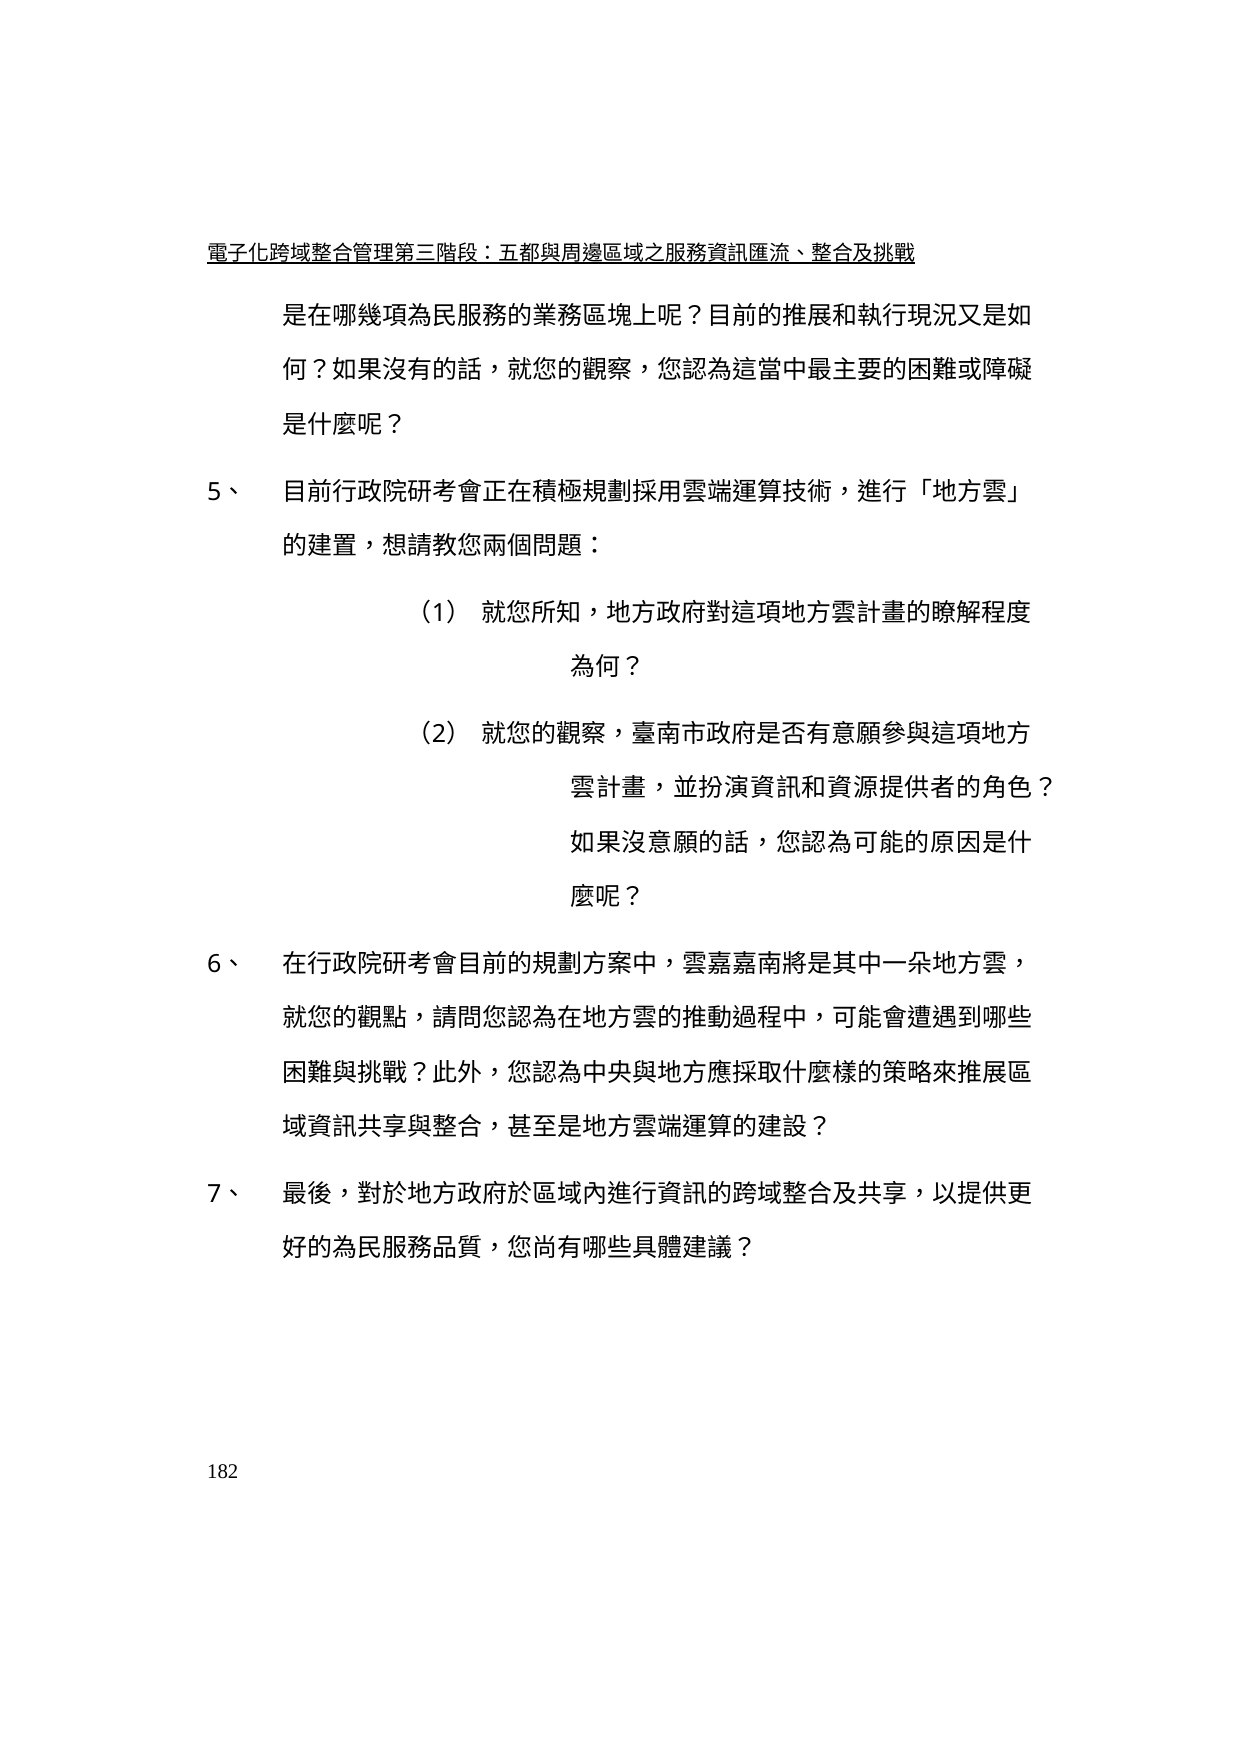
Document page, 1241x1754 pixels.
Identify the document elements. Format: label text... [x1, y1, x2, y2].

list 在行政院研考會目前的規劃方案中，雲嘉嘉南將是其中一朵地方雲，就您的觀點，請問您認為在地方雲的推動過程中，可能會遭遇到哪些困難與挑戰？此外，您認為中央與地方應採取什麼樣的策略來推展區域資訊共享與整合，甚至是地方雲端運算的建設？ [207, 943, 1033, 1143]
list 目前行政院研考會正在積極規劃採用雲端運算技術，進行「地方雲」的建置，想請教您兩個問題： [207, 471, 1033, 562]
list 是在哪幾項為民服務的業務區塊上呢？目前的推展和執行現況又是如何？如果沒有的話，就您的觀察，您認為這當中最主要的困難或障礙是什麼呢？ [207, 295, 1033, 440]
list 就您所知，地方政府對這項地方雲計畫的瞭解程度為何？ [407, 592, 1033, 683]
list 就您的觀察，臺南市政府是否有意願參與這項地方雲計畫，並扮演資訊和資源提供者的角色？如果沒意願的話，您認為可能的原因是什麼呢？ [407, 713, 1033, 913]
list 最後，對於地方政府於區域內進行資訊的跨域整合及共享，以提供更好的為民服務品質，您尚有哪些具體建議？ [207, 1173, 1033, 1264]
